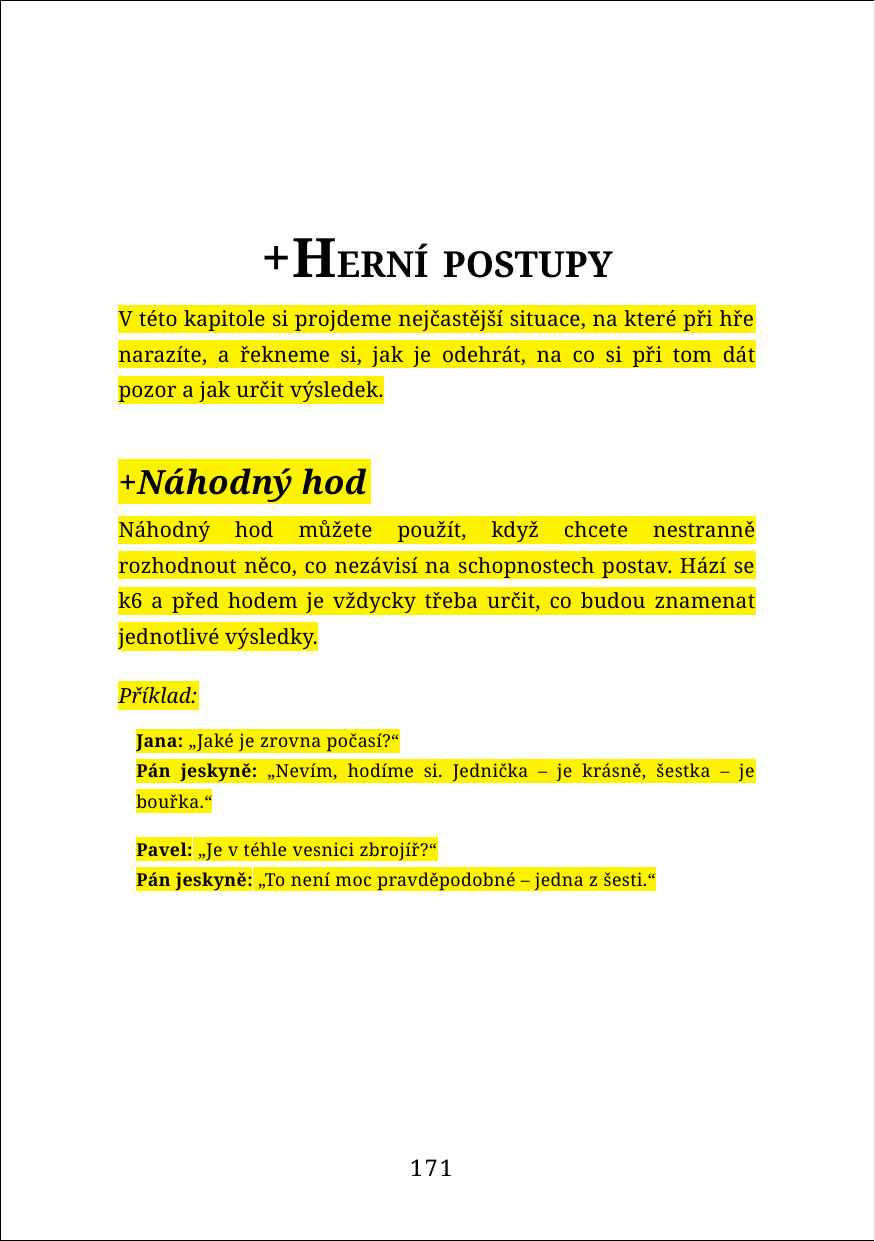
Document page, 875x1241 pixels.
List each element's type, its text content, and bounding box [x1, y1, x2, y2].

text Pavel: „Je v téhle vesnici zbrojíř?“ Pán jeskyně: „To není moc pravděpodobné – jedna z šesti.“ [136, 837, 756, 891]
subtitle +Herní postupy [118, 219, 756, 293]
text Náhodný hod můžete použít, když chcete nestranně rozhodnout něco, co nezávisí na schopnostech postav. Hází se k6 a před hodem je vždycky třeba určit, co budou znamenat jednotlivé výsledky. [118, 516, 756, 651]
text Jana: „Jaké je zrovna počasí?“ Pán jeskyně: „Nevím, hodíme si. Jednička – je krásně, šestka – je bouřka.“ [136, 729, 756, 813]
text V této kapitole si projdeme nejčastější situace, na které při hře narazíte, a řekneme si, jak je odehrát, na co si při tom dát pozor a jak určit výsledek. [118, 304, 756, 404]
text Příklad: [118, 681, 756, 710]
subtitle +Náhodný hod [118, 458, 756, 504]
